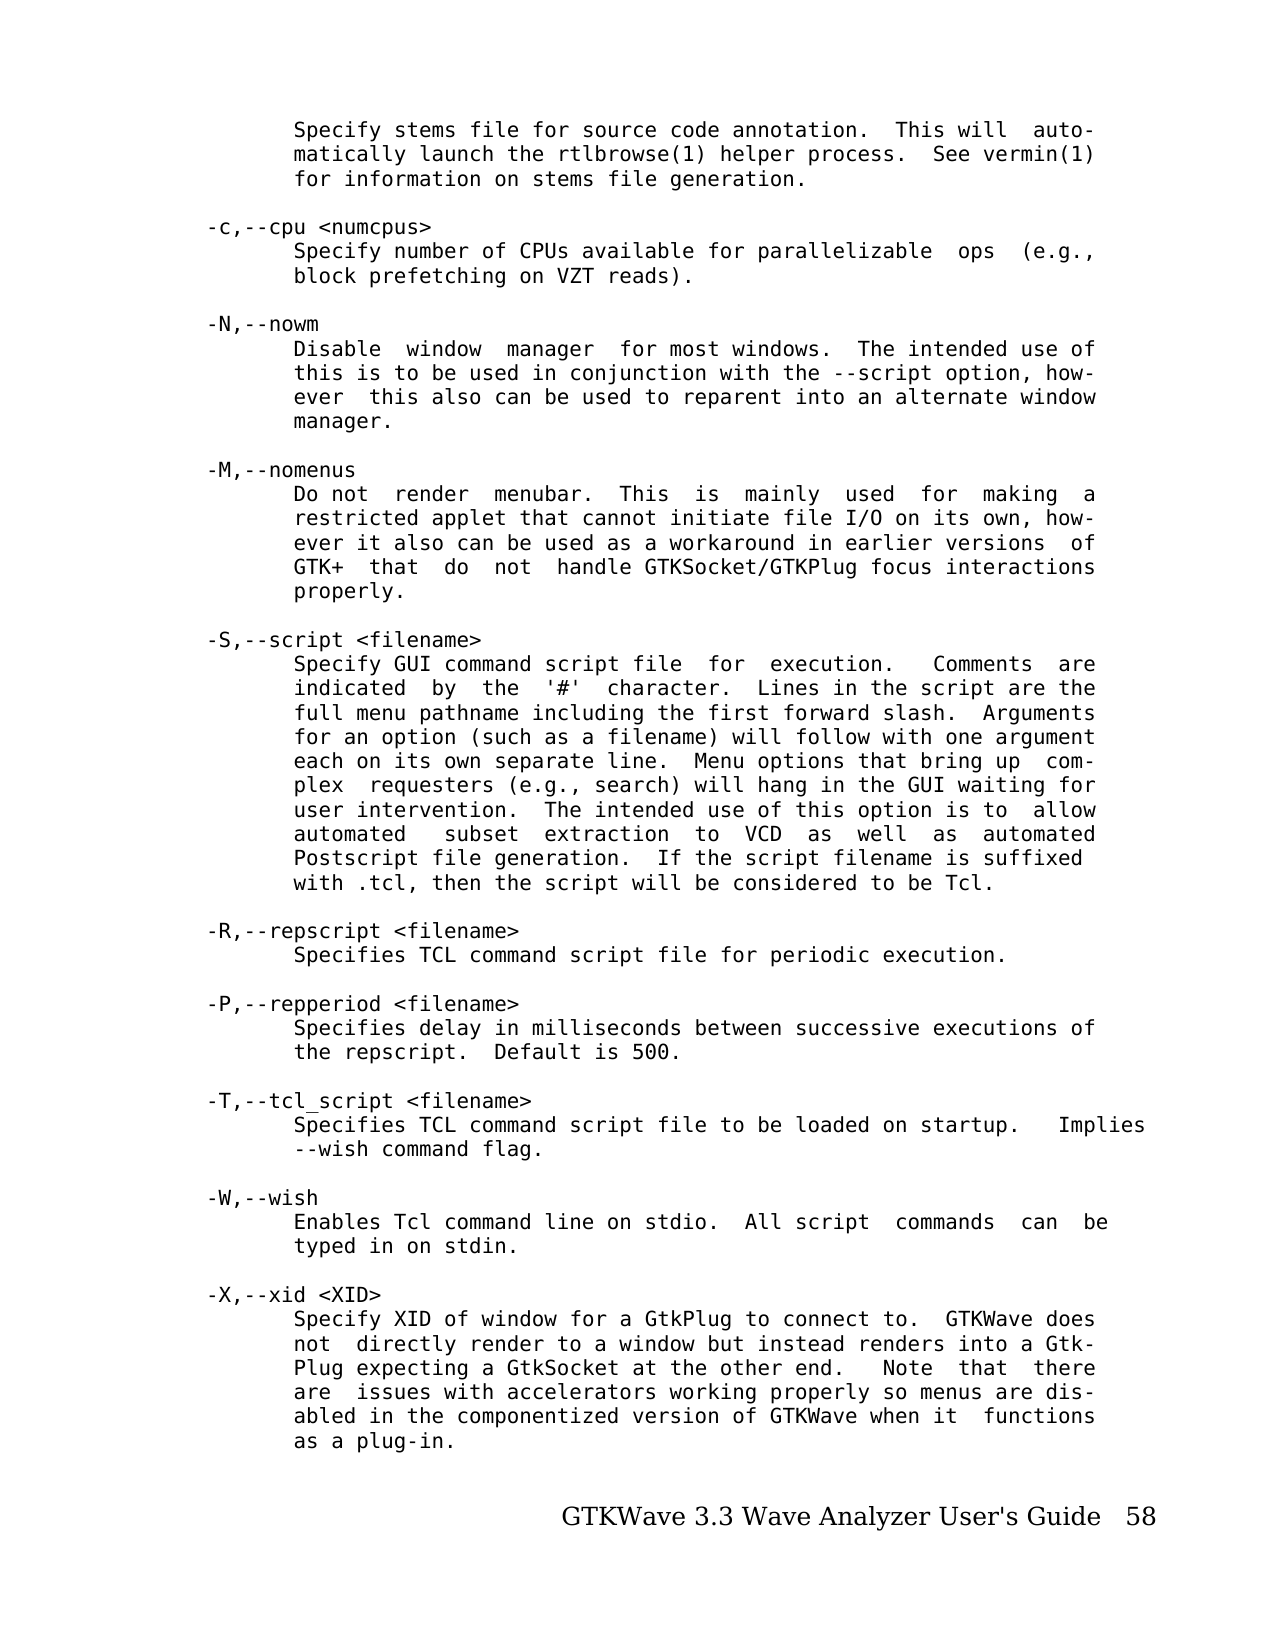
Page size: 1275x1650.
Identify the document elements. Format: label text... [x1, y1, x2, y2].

text -M,--nomenus [118, 458, 1157, 482]
text Specify GUI command script file for execution. Comments are [118, 652, 1157, 676]
text Do not render menubar. This is mainly used for making a [118, 482, 1157, 506]
text Plug expecting a GtkSocket at the other end. Note that there [118, 1356, 1157, 1380]
text -T,--tcl_script <filename> [118, 1089, 1157, 1113]
text -N,--nowm [118, 312, 1157, 337]
text are issues with accelerators working properly so menus are dis- [118, 1380, 1157, 1404]
text Specifies TCL command script file for periodic execution. [118, 943, 1157, 968]
text user intervention. The intended use of this option is to allow [118, 798, 1157, 822]
text automated subset extraction to VCD as well as automated [118, 822, 1157, 846]
text -S,--script <filename> [118, 628, 1157, 652]
text for information on stems file generation. [118, 167, 1157, 191]
text -P,--repperiod <filename> [118, 992, 1157, 1016]
text --wish command flag. [118, 1137, 1157, 1162]
text -W,--wish [118, 1186, 1157, 1210]
text block prefetching on VZT reads). [118, 264, 1157, 288]
text manager. [118, 409, 1157, 434]
text Enables Tcl command line on stdio. All script commands can be [118, 1210, 1157, 1234]
text Specify number of CPUs available for parallelizable ops (e.g., [118, 239, 1157, 264]
text not directly render to a window but instead renders into a Gtk- [118, 1332, 1157, 1356]
text -c,--cpu <numcpus> [118, 215, 1157, 239]
text Specify XID of window for a GtkPlug to connect to. GTKWave does [118, 1307, 1157, 1332]
text this is to be used in conjunction with the --script option, how- [118, 361, 1157, 385]
text indicated by the '#' character. Lines in the script are the [118, 676, 1157, 701]
text restricted applet that cannot initiate file I/O on its own, how- [118, 506, 1157, 531]
text typed in on stdin. [118, 1234, 1157, 1259]
text matically launch the rtlbrowse(1) helper process. See vermin(1) [118, 142, 1157, 167]
text as a plug-in. [118, 1429, 1157, 1453]
text Postscript file generation. If the script filename is suffixed [118, 846, 1157, 871]
text the repscript. Default is 500. [118, 1040, 1157, 1065]
text -X,--xid <XID> [118, 1283, 1157, 1307]
text each on its own separate line. Menu options that bring up com- [118, 749, 1157, 773]
text abled in the componentized version of GTKWave when it functions [118, 1404, 1157, 1429]
text ever this also can be used to reparent into an alternate window [118, 385, 1157, 409]
text -R,--repscript <filename> [118, 919, 1157, 943]
text Disable window manager for most windows. The intended use of [118, 337, 1157, 361]
text plex requesters (e.g., search) will hang in the GUI waiting for [118, 773, 1157, 798]
text Specifies TCL command script file to be loaded on startup. Implies [118, 1113, 1157, 1137]
text Specifies delay in milliseconds between successive executions of [118, 1016, 1157, 1040]
text GTK+ that do not handle GTKSocket/GTKPlug focus interactions [118, 555, 1157, 579]
text for an option (such as a filename) will follow with one argument [118, 725, 1157, 749]
text full menu pathname including the first forward slash. Arguments [118, 701, 1157, 725]
text ever it also can be used as a workaround in earlier versions of [118, 531, 1157, 555]
text Specify stems file for source code annotation. This will auto- [118, 118, 1157, 142]
text with .tcl, then the script will be considered to be Tcl. [118, 871, 1157, 895]
text properly. [118, 579, 1157, 603]
